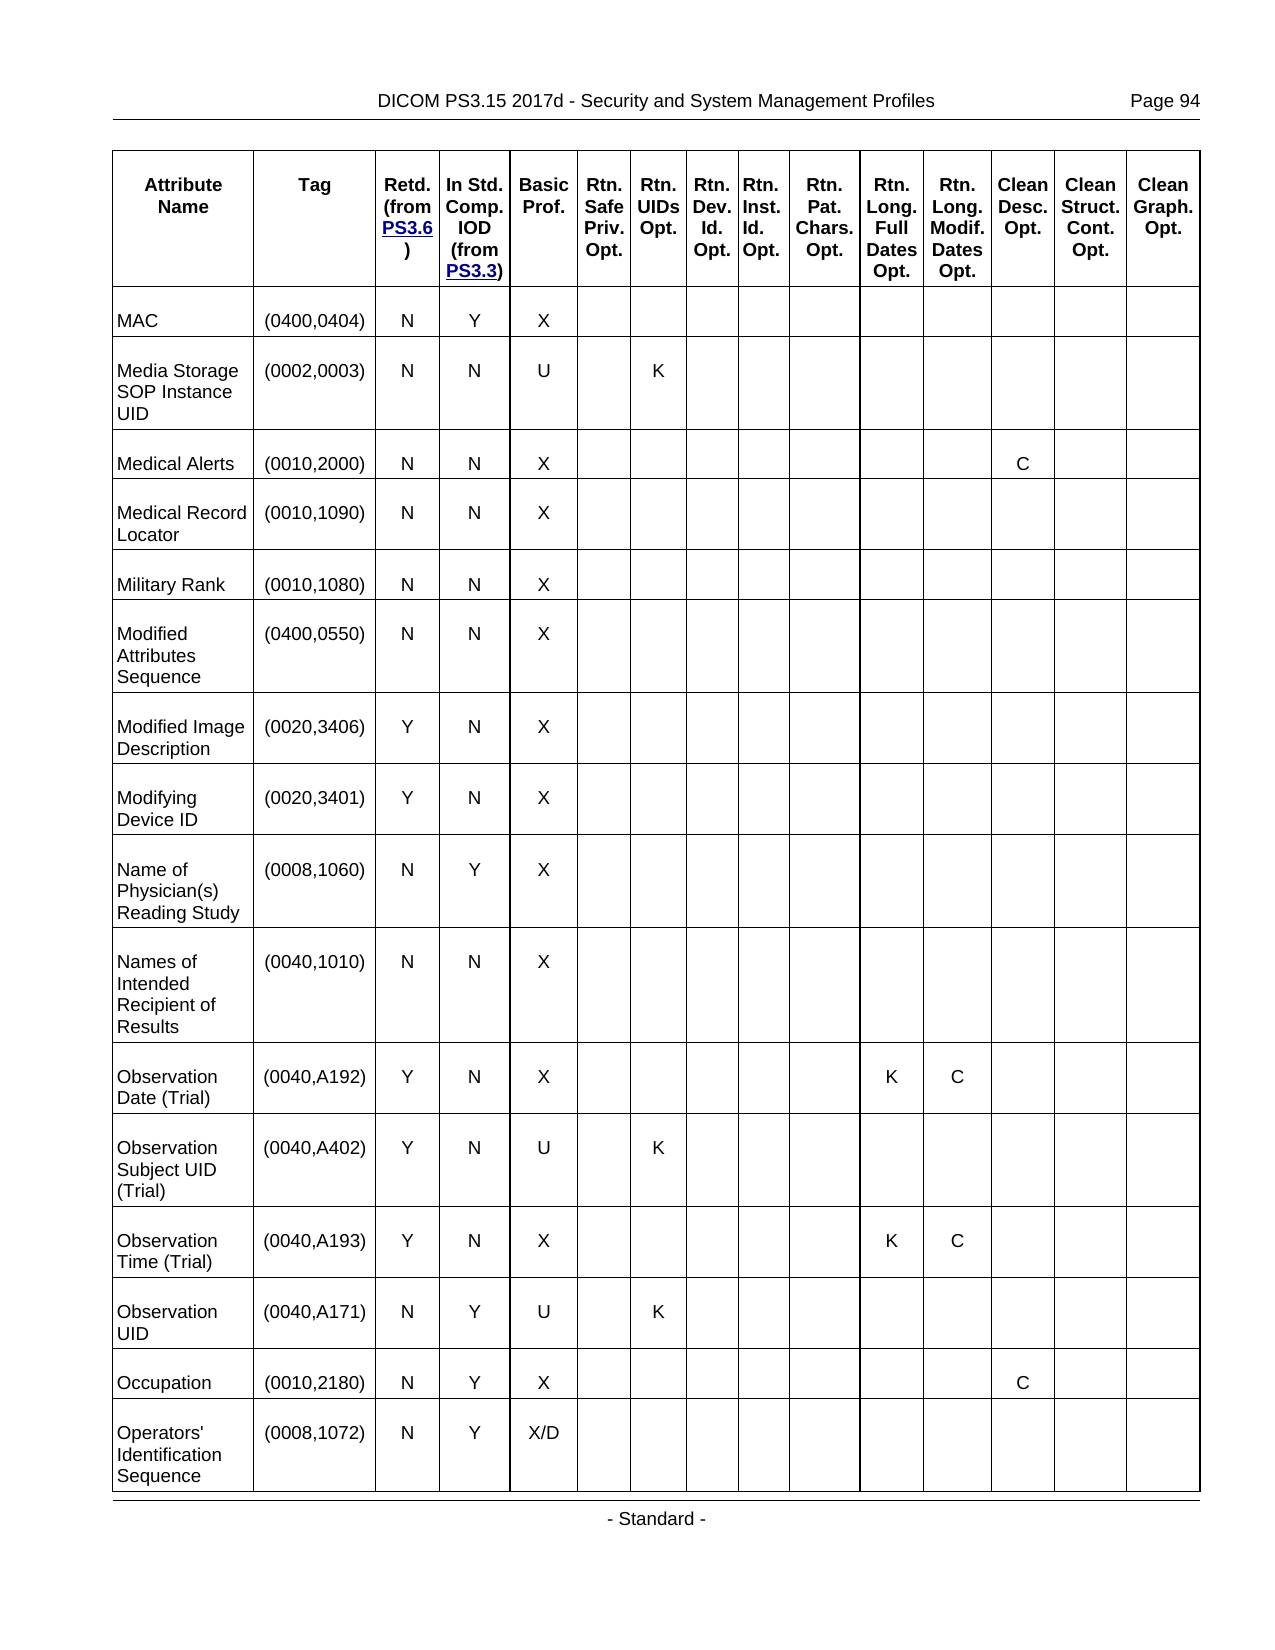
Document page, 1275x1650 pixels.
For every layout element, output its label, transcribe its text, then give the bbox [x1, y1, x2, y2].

table_cell [1127, 1114, 1199, 1206]
table_cell [790, 835, 859, 927]
table_cell X [511, 928, 577, 1042]
table_cell [687, 1207, 738, 1277]
table_cell [578, 1278, 630, 1348]
table_cell [739, 479, 789, 549]
table_cell X [511, 600, 577, 692]
table_cell [1127, 337, 1199, 428]
table_cell (0008,1072) [254, 1399, 375, 1491]
table_cell [1127, 479, 1199, 549]
table_cell [924, 337, 991, 428]
table_cell Y [376, 1207, 439, 1277]
table_cell [739, 835, 789, 927]
table_cell [687, 835, 738, 927]
table_cell N [376, 479, 439, 549]
table_cell [790, 550, 859, 599]
table_cell [739, 600, 789, 692]
table_cell [631, 550, 686, 599]
table_cell [578, 430, 630, 478]
table_cell N [376, 287, 439, 336]
table_cell [578, 550, 630, 599]
table_cell [687, 600, 738, 692]
table_cell [739, 1114, 789, 1206]
table_cell N [440, 764, 509, 834]
table_header Retd. (from PS3.6) [376, 151, 439, 286]
table_cell (0040,A192) [254, 1043, 375, 1113]
table_cell [790, 1043, 859, 1113]
table_cell [924, 835, 991, 927]
table_cell N [440, 928, 509, 1042]
table_cell [1055, 693, 1126, 763]
table_cell [992, 1278, 1054, 1348]
table_cell [924, 928, 991, 1042]
table_cell [1055, 479, 1126, 549]
table_cell [992, 479, 1054, 549]
table_cell [924, 1399, 991, 1491]
table_cell [1055, 550, 1126, 599]
table_cell X [511, 430, 577, 478]
table_cell [861, 764, 923, 834]
table_cell [739, 1399, 789, 1491]
table_cell [992, 1043, 1054, 1113]
table_cell [687, 479, 738, 549]
table_cell [1055, 1207, 1126, 1277]
table_cell Modified Image Description [113, 693, 253, 763]
table_cell Medical Alerts [113, 430, 253, 478]
table_cell Media Storage SOP Instance UID [113, 337, 253, 428]
table_cell N [376, 928, 439, 1042]
table_cell [992, 550, 1054, 599]
table_cell U [511, 337, 577, 428]
table_cell [578, 693, 630, 763]
table_cell X [511, 835, 577, 927]
table_cell [578, 835, 630, 927]
table_cell [790, 1278, 859, 1348]
table_cell [1127, 928, 1199, 1042]
table_cell C [924, 1043, 991, 1113]
table_cell X [511, 693, 577, 763]
table_cell C [992, 430, 1054, 478]
table_cell [631, 928, 686, 1042]
table_cell [739, 1043, 789, 1113]
table_cell U [511, 1114, 577, 1206]
table_cell (0010,1080) [254, 550, 375, 599]
table_cell [578, 479, 630, 549]
table_cell Y [440, 1278, 509, 1348]
table_cell Modifying Device ID [113, 764, 253, 834]
table_cell [1055, 835, 1126, 927]
table_cell [924, 1278, 991, 1348]
table_cell N [440, 600, 509, 692]
table_cell K [631, 337, 686, 428]
table_cell [1055, 928, 1126, 1042]
table_cell [631, 693, 686, 763]
table_header Rtn. UIDs Opt. [631, 151, 686, 286]
table_header Clean Struct. Cont. Opt. [1055, 151, 1126, 286]
table_cell [861, 337, 923, 428]
table_header Tag [254, 151, 375, 286]
table_cell N [440, 693, 509, 763]
table_cell [1055, 1399, 1126, 1491]
table_cell N [376, 835, 439, 927]
table_cell K [631, 1278, 686, 1348]
table_cell [631, 1043, 686, 1113]
table_cell [631, 1349, 686, 1398]
table_cell [739, 1349, 789, 1398]
table_cell [992, 928, 1054, 1042]
table_cell X [511, 479, 577, 549]
table_cell X/D [511, 1399, 577, 1491]
table_header Attribute Name [113, 151, 253, 286]
table_cell X [511, 764, 577, 834]
table_cell [631, 600, 686, 692]
table_cell [861, 287, 923, 336]
table_cell [578, 764, 630, 834]
table_cell (0020,3406) [254, 693, 375, 763]
table_cell Y [440, 1349, 509, 1398]
table_cell Y [376, 1043, 439, 1113]
table_cell [1055, 1043, 1126, 1113]
table_cell [687, 1349, 738, 1398]
table_cell [790, 1207, 859, 1277]
table_cell N [440, 430, 509, 478]
table_cell [1127, 1349, 1199, 1398]
table_cell [924, 479, 991, 549]
table_cell [687, 337, 738, 428]
table_cell [1055, 430, 1126, 478]
table_cell [992, 693, 1054, 763]
table_cell (0040,A402) [254, 1114, 375, 1206]
table_cell U [511, 1278, 577, 1348]
table_cell [578, 1207, 630, 1277]
table_cell [1127, 287, 1199, 336]
table_cell Y [440, 1399, 509, 1491]
table_cell [1127, 1207, 1199, 1277]
table_cell [1127, 600, 1199, 692]
table_cell [1127, 550, 1199, 599]
table_cell MAC [113, 287, 253, 336]
table_cell [790, 1114, 859, 1206]
table_cell X [511, 1349, 577, 1398]
table_cell [992, 1207, 1054, 1277]
table_cell [924, 693, 991, 763]
table_cell N [376, 337, 439, 428]
table_cell K [861, 1207, 923, 1277]
table_cell Name of Physician(s) Reading Study [113, 835, 253, 927]
table_cell (0010,2000) [254, 430, 375, 478]
table_cell [578, 1043, 630, 1113]
table_cell [790, 337, 859, 428]
table_cell [687, 1278, 738, 1348]
table_cell Modified Attributes Sequence [113, 600, 253, 692]
table_cell [992, 337, 1054, 428]
table_cell [739, 764, 789, 834]
table_cell [924, 600, 991, 692]
table_cell [1127, 1278, 1199, 1348]
table_header Basic Prof. [511, 151, 577, 286]
table_cell [861, 550, 923, 599]
table_cell N [376, 600, 439, 692]
table_cell C [992, 1349, 1054, 1398]
table_cell [924, 1349, 991, 1398]
table_cell Y [376, 693, 439, 763]
table_cell X [511, 550, 577, 599]
table_cell [1055, 337, 1126, 428]
table_cell [687, 764, 738, 834]
table_cell Operators' Identification Sequence [113, 1399, 253, 1491]
table_cell [631, 479, 686, 549]
table_cell (0400,0404) [254, 287, 375, 336]
table_cell N [376, 430, 439, 478]
table_cell K [861, 1043, 923, 1113]
table_cell [790, 1349, 859, 1398]
table_cell [861, 835, 923, 927]
table_header Rtn. Pat. Chars. Opt. [790, 151, 859, 286]
table_cell [861, 1349, 923, 1398]
table_cell [861, 430, 923, 478]
table_cell Military Rank [113, 550, 253, 599]
table_cell [1055, 1114, 1126, 1206]
table_cell [1055, 600, 1126, 692]
table_cell [992, 1399, 1054, 1491]
table_cell [739, 1278, 789, 1348]
table_cell [739, 287, 789, 336]
table_cell [687, 287, 738, 336]
table_cell Medical Record Locator [113, 479, 253, 549]
table_cell Occupation [113, 1349, 253, 1398]
table_cell [992, 835, 1054, 927]
table_cell [861, 479, 923, 549]
table_cell N [376, 1399, 439, 1491]
table_header Rtn. Dev. Id. Opt. [687, 151, 738, 286]
table_cell [1127, 430, 1199, 478]
table_cell N [440, 550, 509, 599]
table_cell N [440, 1207, 509, 1277]
table_cell [924, 764, 991, 834]
table_cell [687, 550, 738, 599]
table_cell [790, 600, 859, 692]
table_cell [992, 287, 1054, 336]
table_cell [924, 430, 991, 478]
table_cell [1055, 287, 1126, 336]
table_cell [578, 1399, 630, 1491]
table_cell (0040,A171) [254, 1278, 375, 1348]
table_cell N [376, 550, 439, 599]
table_cell (0040,1010) [254, 928, 375, 1042]
table_header Rtn. Long. Modif. Dates Opt. [924, 151, 991, 286]
table_cell [739, 337, 789, 428]
table_cell [631, 1207, 686, 1277]
table_cell [924, 550, 991, 599]
table_cell N [376, 1349, 439, 1398]
table_cell X [511, 1043, 577, 1113]
table_cell N [440, 337, 509, 428]
table_cell Observation Subject UID (Trial) [113, 1114, 253, 1206]
table_cell [790, 693, 859, 763]
table_cell [578, 287, 630, 336]
table_cell [861, 600, 923, 692]
table_cell [924, 1114, 991, 1206]
table_cell K [631, 1114, 686, 1206]
table_header Rtn. Inst. Id. Opt. [739, 151, 789, 286]
table_cell [739, 693, 789, 763]
table_cell N [440, 1114, 509, 1206]
table_cell [631, 1399, 686, 1491]
table_cell [631, 430, 686, 478]
table_cell (0008,1060) [254, 835, 375, 927]
table_cell [1127, 1043, 1199, 1113]
table_cell X [511, 287, 577, 336]
table_cell [1127, 835, 1199, 927]
table_cell [1055, 764, 1126, 834]
table_cell [1127, 764, 1199, 834]
table_cell [790, 1399, 859, 1491]
table_cell (0400,0550) [254, 600, 375, 692]
table_cell (0020,3401) [254, 764, 375, 834]
table_cell Y [376, 764, 439, 834]
table_cell [739, 928, 789, 1042]
table_cell [578, 928, 630, 1042]
table_cell C [924, 1207, 991, 1277]
table_cell [861, 693, 923, 763]
table_cell [631, 287, 686, 336]
table_cell [790, 928, 859, 1042]
table_cell [687, 1399, 738, 1491]
table_cell (0010,1090) [254, 479, 375, 549]
table_cell Observation Date (Trial) [113, 1043, 253, 1113]
table_cell Y [440, 287, 509, 336]
table_header Rtn. Safe Priv. Opt. [578, 151, 630, 286]
table_header In Std. Comp. IOD (from PS3.3) [440, 151, 509, 286]
table_cell (0010,2180) [254, 1349, 375, 1398]
table_cell [739, 550, 789, 599]
table_cell [992, 1114, 1054, 1206]
table_header Clean Desc. Opt. [992, 151, 1054, 286]
table_cell [687, 1114, 738, 1206]
table_cell X [511, 1207, 577, 1277]
table_header Clean Graph. Opt. [1127, 151, 1199, 286]
table_cell [1055, 1349, 1126, 1398]
table_cell [790, 764, 859, 834]
table_cell [739, 430, 789, 478]
table_cell [687, 928, 738, 1042]
table_cell [578, 337, 630, 428]
table_cell [992, 600, 1054, 692]
table_cell [861, 1114, 923, 1206]
table_cell [861, 1278, 923, 1348]
table_cell (0002,0003) [254, 337, 375, 428]
table_cell [578, 1349, 630, 1398]
table_cell Names of Intended Recipient of Results [113, 928, 253, 1042]
table_cell N [376, 1278, 439, 1348]
table_cell Observation UID [113, 1278, 253, 1348]
table_cell Y [440, 835, 509, 927]
table_cell [861, 1399, 923, 1491]
table_cell [790, 287, 859, 336]
table_cell [631, 835, 686, 927]
table_cell [861, 928, 923, 1042]
table_cell [790, 430, 859, 478]
table_cell [924, 287, 991, 336]
table_cell Y [376, 1114, 439, 1206]
table_cell Observation Time (Trial) [113, 1207, 253, 1277]
table_cell [578, 1114, 630, 1206]
table_cell [687, 430, 738, 478]
table_cell [578, 600, 630, 692]
table_cell [1055, 1278, 1126, 1348]
table_cell [739, 1207, 789, 1277]
table_cell [790, 479, 859, 549]
table_cell (0040,A193) [254, 1207, 375, 1277]
table_cell [992, 764, 1054, 834]
table_cell [687, 1043, 738, 1113]
table_cell [1127, 693, 1199, 763]
table_cell [631, 764, 686, 834]
table_cell N [440, 479, 509, 549]
table_cell [1127, 1399, 1199, 1491]
table_cell [687, 693, 738, 763]
table_cell N [440, 1043, 509, 1113]
table_header Rtn. Long. Full Dates Opt. [861, 151, 923, 286]
